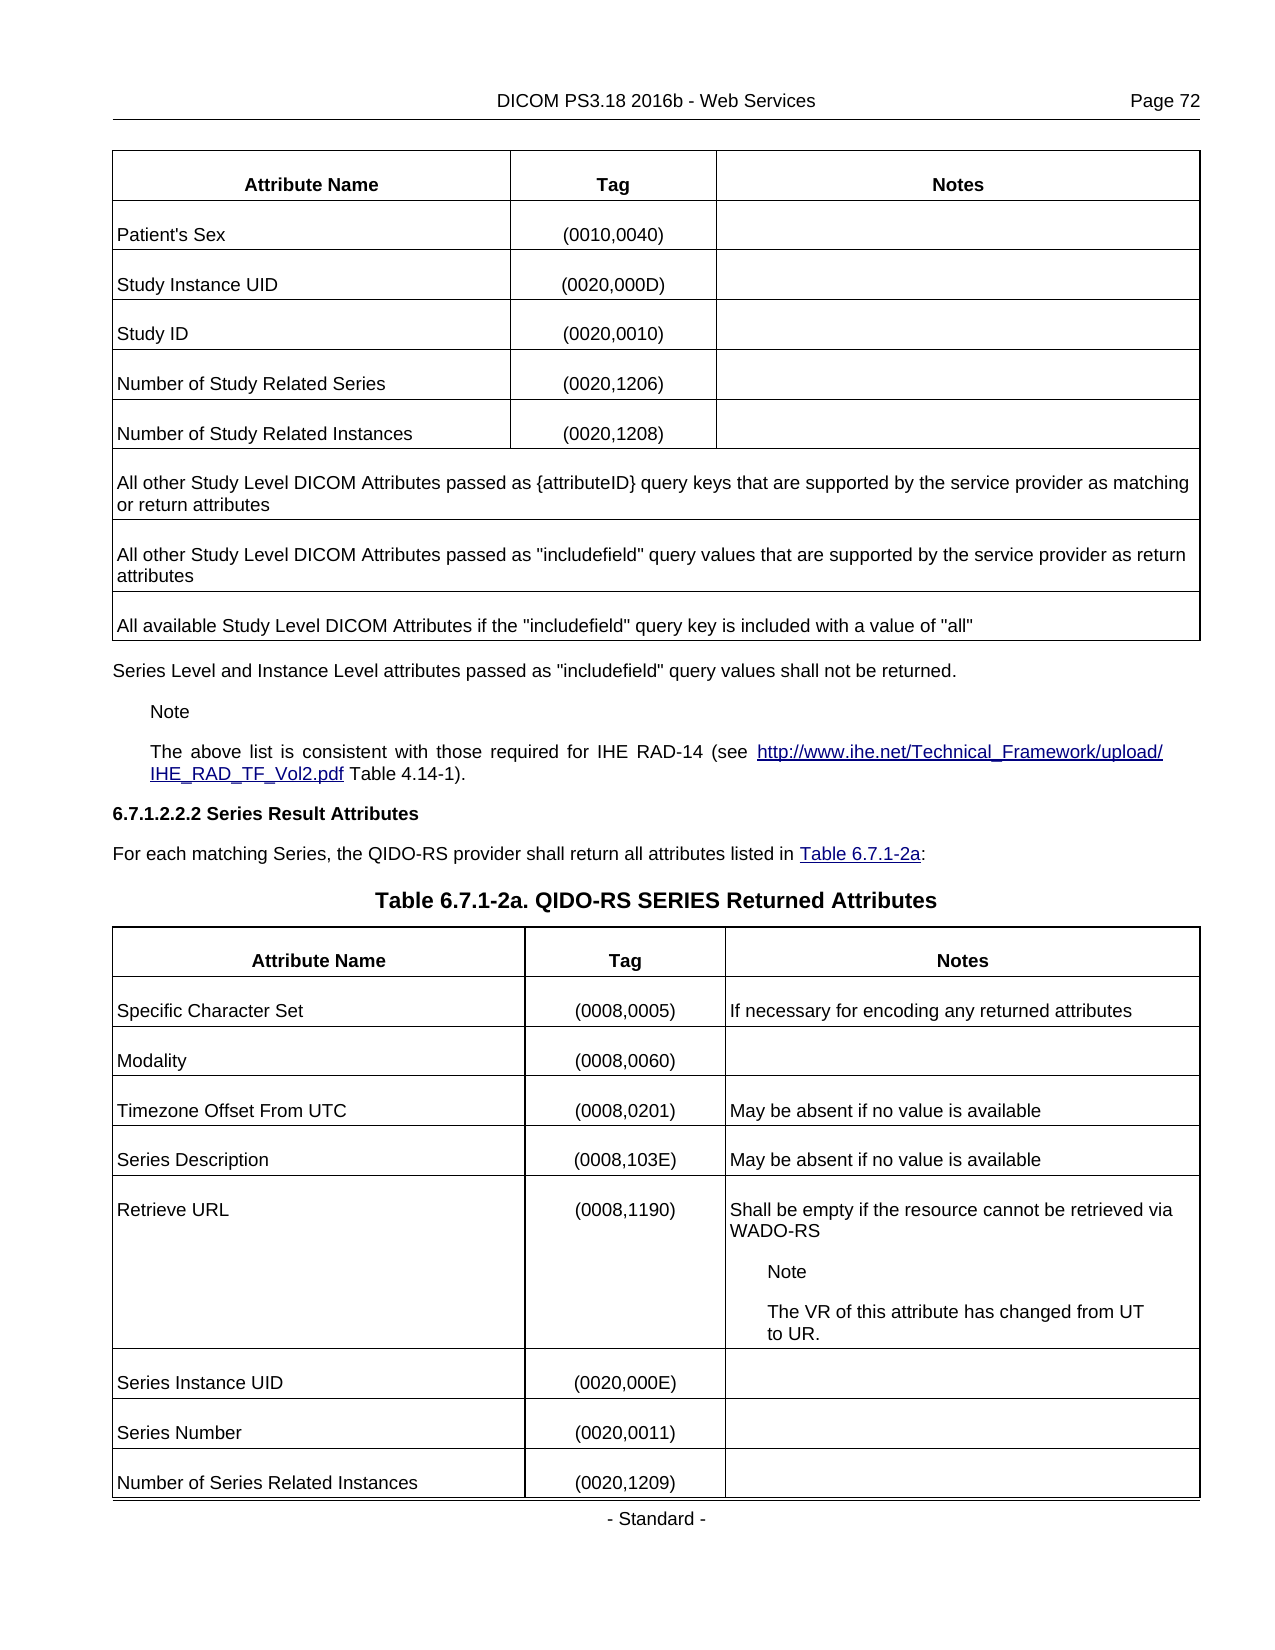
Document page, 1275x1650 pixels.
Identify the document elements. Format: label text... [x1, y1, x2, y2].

table_cell (0008,0060) [526, 1027, 725, 1075]
table_cell [717, 300, 1199, 349]
table_header Attribute Name [113, 151, 510, 200]
table_header Notes [717, 151, 1199, 200]
table_cell (0020,1209) [526, 1449, 725, 1497]
text 6.7.1.2.2.2 Series Result Attributes [112, 803, 1200, 824]
table_cell Study ID [113, 300, 510, 349]
table_header Notes [726, 928, 1199, 976]
table_cell All available Study Level DICOM Attributes if the "includefield" query key is included with a value of "all" [113, 592, 1199, 640]
table_cell Shall be empty if the resource cannot be retrieved via WADO-RS Note The VR of this attribute has changed from UT to UR. [726, 1176, 1199, 1348]
table_cell Study Instance UID [113, 250, 510, 299]
table_cell (0010,0040) [511, 201, 716, 249]
table_cell (0020,000D) [511, 250, 716, 299]
text Table 6.7.1-2a. QIDO-RS SERIES Returned Attributes [112, 887, 1200, 913]
table_cell [726, 1349, 1199, 1398]
table_cell (0020,0010) [511, 300, 716, 349]
table_cell (0020,000E) [526, 1349, 725, 1398]
table_header Tag [511, 151, 716, 200]
table_header Tag [526, 928, 725, 976]
table_cell All other Study Level DICOM Attributes passed as "includefield" query values that are supported by the service provider as return attributes [113, 520, 1199, 591]
table_cell Number of Study Related Instances [113, 400, 510, 448]
table_cell (0008,0005) [526, 977, 725, 1026]
table_header Attribute Name [113, 928, 524, 976]
table_cell May be absent if no value is available [726, 1076, 1199, 1125]
table_cell If necessary for encoding any returned attributes [726, 977, 1199, 1026]
table_cell (0008,0201) [526, 1076, 725, 1125]
table_cell [717, 400, 1199, 448]
table_cell [717, 201, 1199, 249]
table_cell Series Instance UID [113, 1349, 524, 1398]
table_cell Timezone Offset From UTC [113, 1076, 524, 1125]
table_cell [726, 1449, 1199, 1497]
table_cell (0008,1190) [526, 1176, 725, 1348]
text The above list is consistent with those required for IHE RAD-14 (see http://​www.ihe.net/​Technical_Framework/​upload/​IHE_RAD_TF_Vol2.pdf Table 4.14-1). [150, 741, 1162, 784]
table_cell Series Number [113, 1399, 524, 1448]
table_cell Series Description [113, 1126, 524, 1175]
table_cell Number of Series Related Instances [113, 1449, 524, 1497]
table_cell (0020,0011) [526, 1399, 725, 1448]
table_cell Number of Study Related Series [113, 350, 510, 398]
table_cell Specific Character Set [113, 977, 524, 1026]
table_cell [726, 1027, 1199, 1075]
table_cell (0020,1206) [511, 350, 716, 398]
table_cell May be absent if no value is available [726, 1126, 1199, 1175]
text Series Level and Instance Level attributes passed as "includefield" query values shall not be returned. [112, 660, 1200, 682]
table_cell Patient's Sex [113, 201, 510, 249]
table_cell Modality [113, 1027, 524, 1075]
table_cell (0008,103E) [526, 1126, 725, 1175]
table_cell All other Study Level DICOM Attributes passed as {attributeID} query keys that are supported by the service provider as matching or return attributes [113, 449, 1199, 519]
table_cell [717, 250, 1199, 299]
text For each matching Series, the QIDO-RS provider shall return all attributes listed in Table 6.7.1-2a: [112, 843, 1200, 864]
text Note [150, 700, 1162, 722]
table_cell [726, 1399, 1199, 1448]
table_cell [717, 350, 1199, 398]
table_cell (0020,1208) [511, 400, 716, 448]
table_cell Retrieve URL [113, 1176, 524, 1348]
